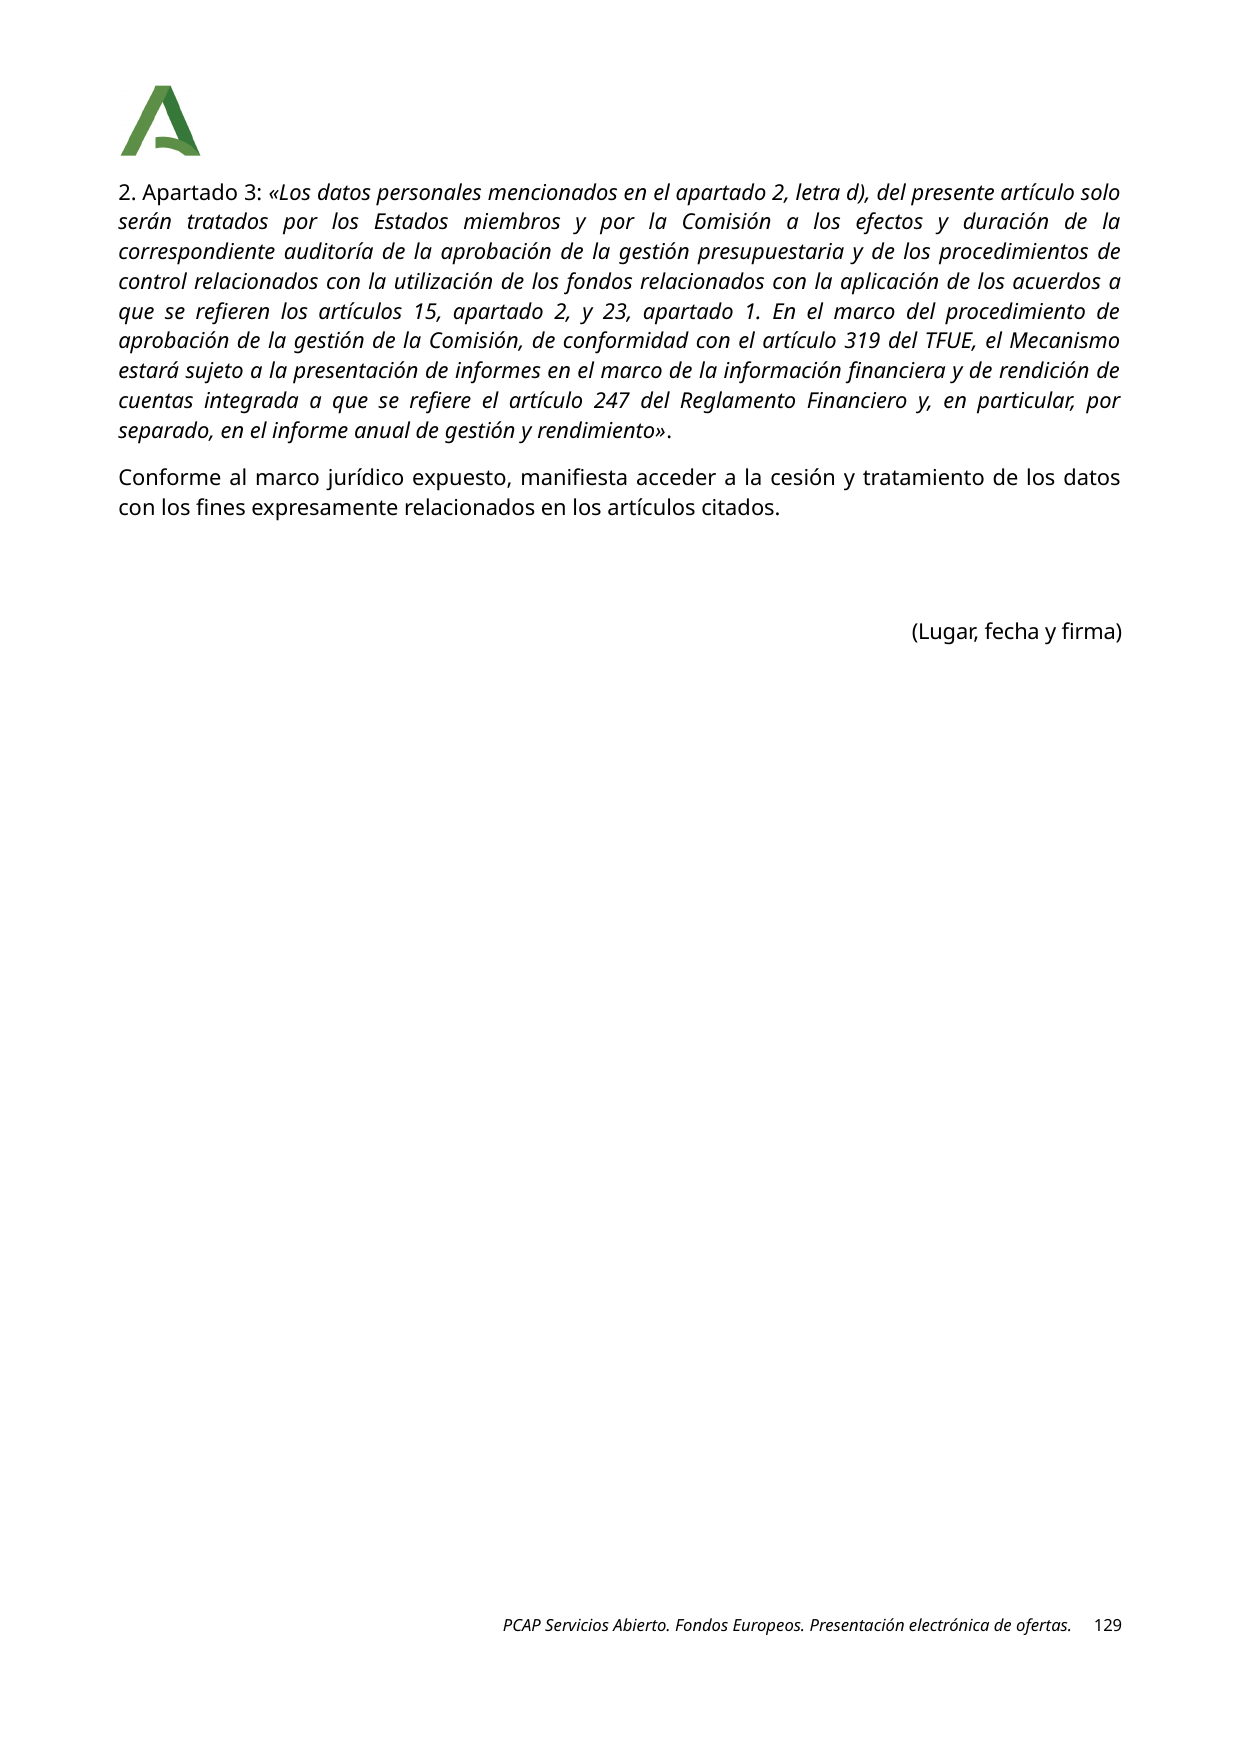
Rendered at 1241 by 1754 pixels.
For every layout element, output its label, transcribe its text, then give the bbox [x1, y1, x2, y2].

text 2. Apartado 3: «Los datos personales mencionados en el apartado 2, letra d), del presente artículo solo serán tratados por los Estados miembros y por la Comisión a los efectos y duración de la correspondiente auditoría de la aprobación de la gestión presupuestaria y de los procedimientos de control relacionados con la utilización de los fondos relacionados con la aplicación de los acuerdos a que se refieren los artículos 15, apartado 2, y 23, apartado 1. En el marco del procedimiento de aprobación de la gestión de la Comisión, de conformidad con el artículo 319 del TFUE, el Mecanismo estará sujeto a la presentación de informes en el marco de la información financiera y de rendición de cuentas integrada a que se refiere el artículo 247 del Reglamento Financiero y, en particular, por separado, en el informe anual de gestión y rendimiento». [118, 177, 1122, 445]
picture [116, 81, 205, 160]
text (Lugar, fecha y firma) [118, 616, 1122, 646]
text Conforme al marco jurídico expuesto, manifiesta acceder a la cesión y tratamiento de los datos con los fines expresamente relacionados en los artículos citados. [118, 462, 1122, 522]
